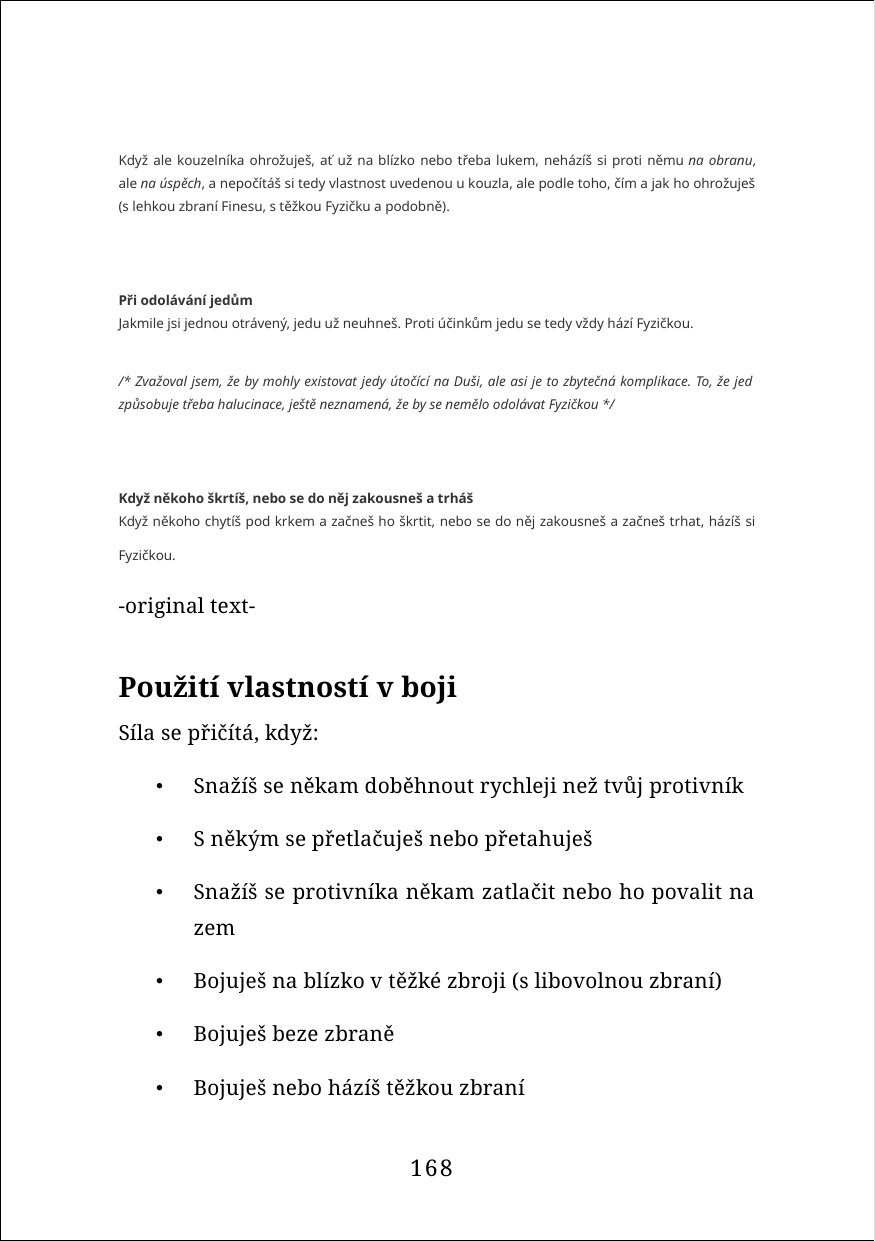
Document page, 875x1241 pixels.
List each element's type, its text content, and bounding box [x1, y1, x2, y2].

text -original text- [118, 591, 756, 619]
list Snažíš se protivníka někam zatlačit nebo ho povalit na zem [156, 877, 756, 941]
list Snažíš se někam doběhnout rychleji než tvůj protivník [156, 771, 756, 799]
subtitle Použití vlastností v boji [118, 668, 756, 706]
text Když ale kouzelníka ohrožuješ, ať už na blízko nebo třeba lukem, neházíš si proti němu na obranu, ale na úspěch, a nepočítáš si tedy vlastnost uvedenou u kouzla, ale podle toho, čím a jak ho ohrožuješ (s lehkou zbraní Finesu, s těžkou Fyzičku a podobně). Při odolávání jedům Jakmile jsi jednou otrávený, jedu už neuhneš. Proti účinkům jedu se tedy vždy hází Fyzičkou. /* Zvažoval jsem, že by mohly existovat jedy útočící na Duši, ale asi je to zbytečná komplikace. To, že jed způsobuje třeba halucinace, ještě neznamená, že by se nemělo odolávat Fyzičkou */ Když někoho škrtíš, nebo se do něj zakousneš a trháš Když někoho chytíš pod krkem a začneš ho škrtit, nebo se do něj zakousneš a začneš trhat, házíš si Fyzičkou. [118, 118, 756, 566]
list Bojuješ na blízko v těžké zbroji (s libovolnou zbraní) [156, 966, 756, 995]
text Síla se přičítá, když: [118, 718, 756, 746]
list Bojuješ beze zbraně [156, 1019, 756, 1048]
list Bojuješ nebo házíš těžkou zbraní [156, 1073, 756, 1101]
list S někým se přetlačuješ nebo přetahuješ [156, 824, 756, 853]
